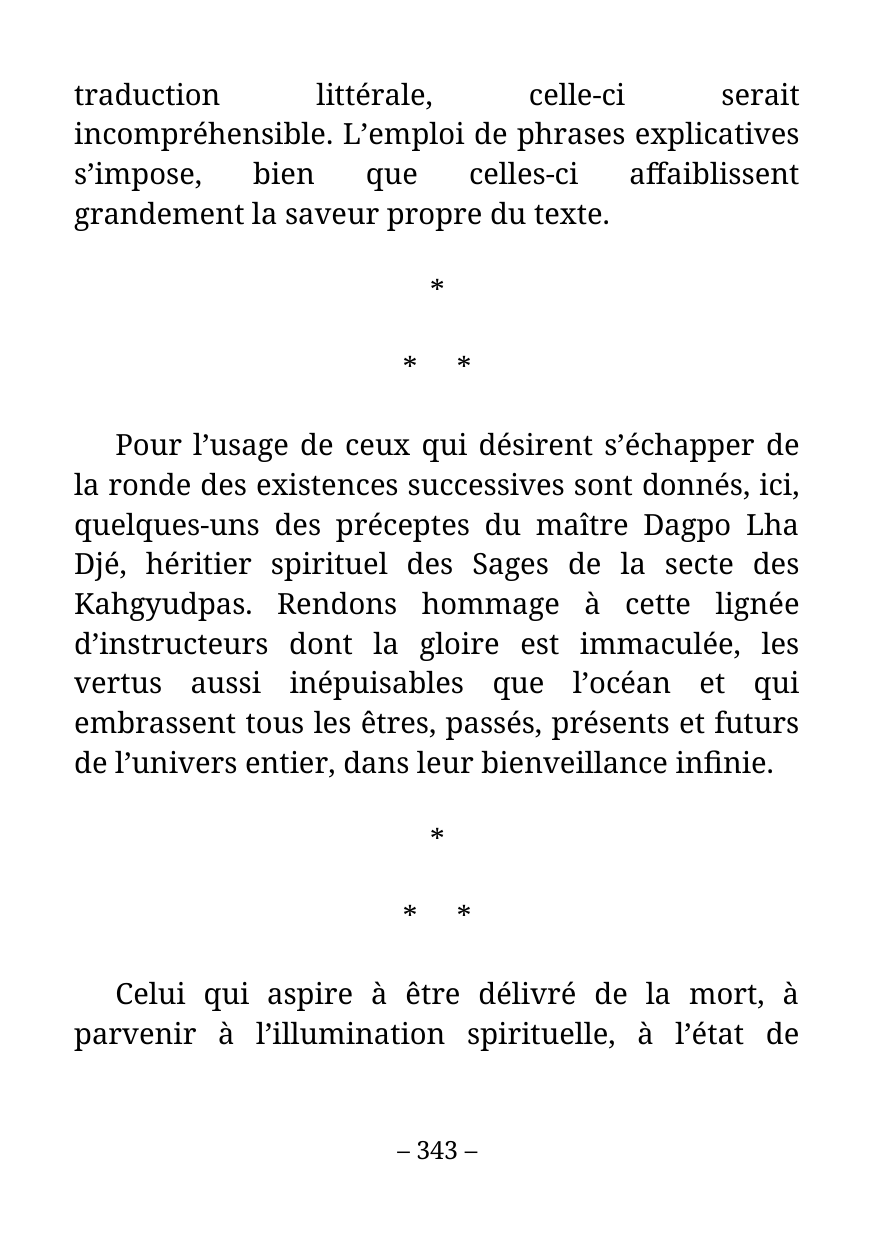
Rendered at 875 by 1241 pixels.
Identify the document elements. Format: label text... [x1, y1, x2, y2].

text traduction littérale, celle-ci serait incompréhensible. L’emploi de phrases explicatives s’impose, bien que celles-ci affaiblissent grandement la saveur propre du texte. [74, 74, 800, 233]
text Pour l’usage de ceux qui désirent s’échapper de la ronde des existences successives sont donnés, ici, quelques-uns des préceptes du maître Dagpo Lha Djé, héritier spirituel des Sages de la secte des Kahgyudpas. Rendons hommage à cette lignée d’instructeurs dont la gloire est immaculée, les vertus aussi inépuisables que l’océan et qui embrassent tous les êtres, passés, présents et futurs de l’univers entier, dans leur bienveillance infinie. [74, 424, 800, 782]
text * * [74, 896, 800, 936]
text * [74, 270, 800, 310]
text * [74, 819, 800, 859]
text Celui qui aspire à être délivré de la mort, à parvenir à l’illumination spirituelle, à l’état de [74, 973, 800, 1053]
text * * [74, 347, 800, 387]
